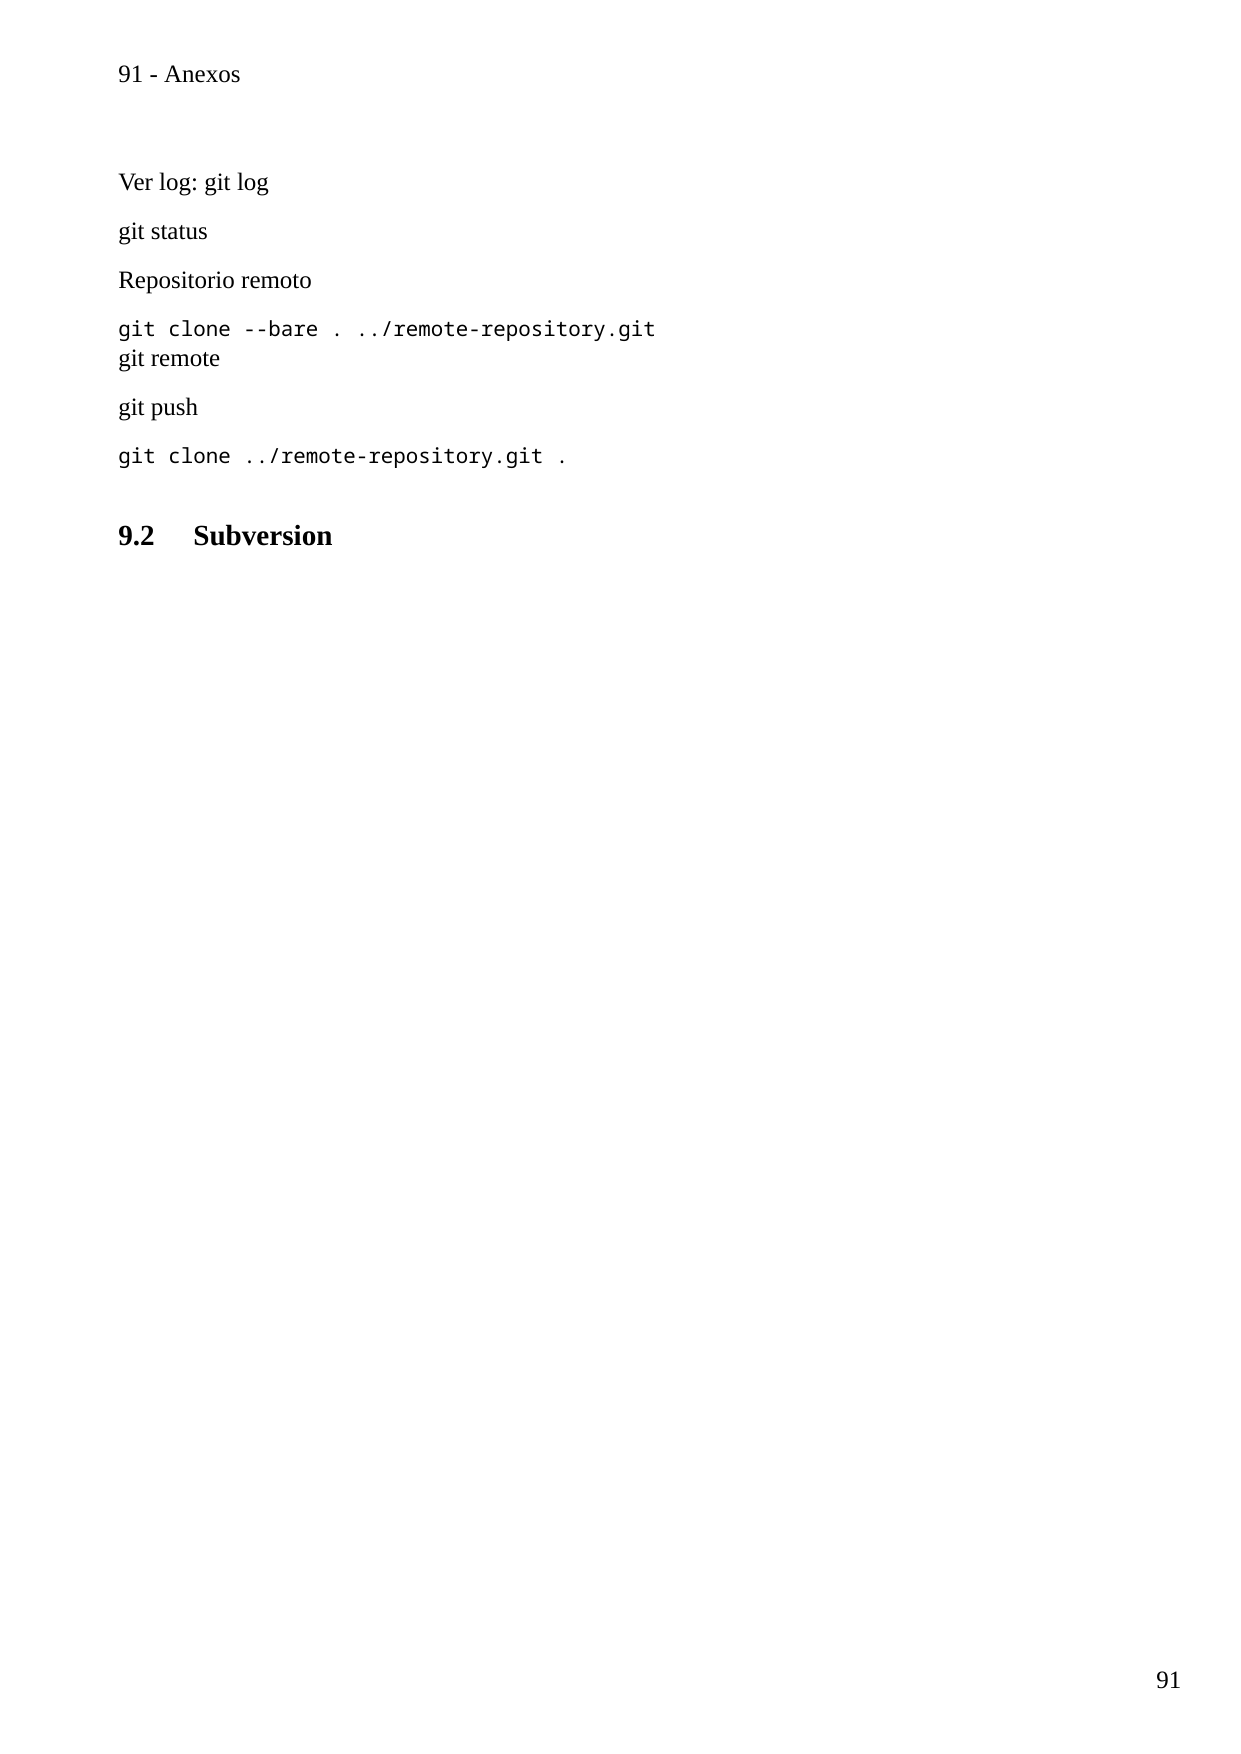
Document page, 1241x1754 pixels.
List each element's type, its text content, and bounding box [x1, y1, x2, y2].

text git clone --bare . ../remote-repository.git [118, 314, 1181, 343]
text Ver log: git log [118, 167, 1181, 196]
subtitle Subversion [118, 518, 1181, 552]
text git push [118, 392, 1181, 421]
text git remote [118, 343, 1181, 371]
text Repositorio remoto [118, 265, 1181, 294]
text git status [118, 216, 1181, 245]
text git clone ../remote-repository.git . [118, 441, 1181, 469]
